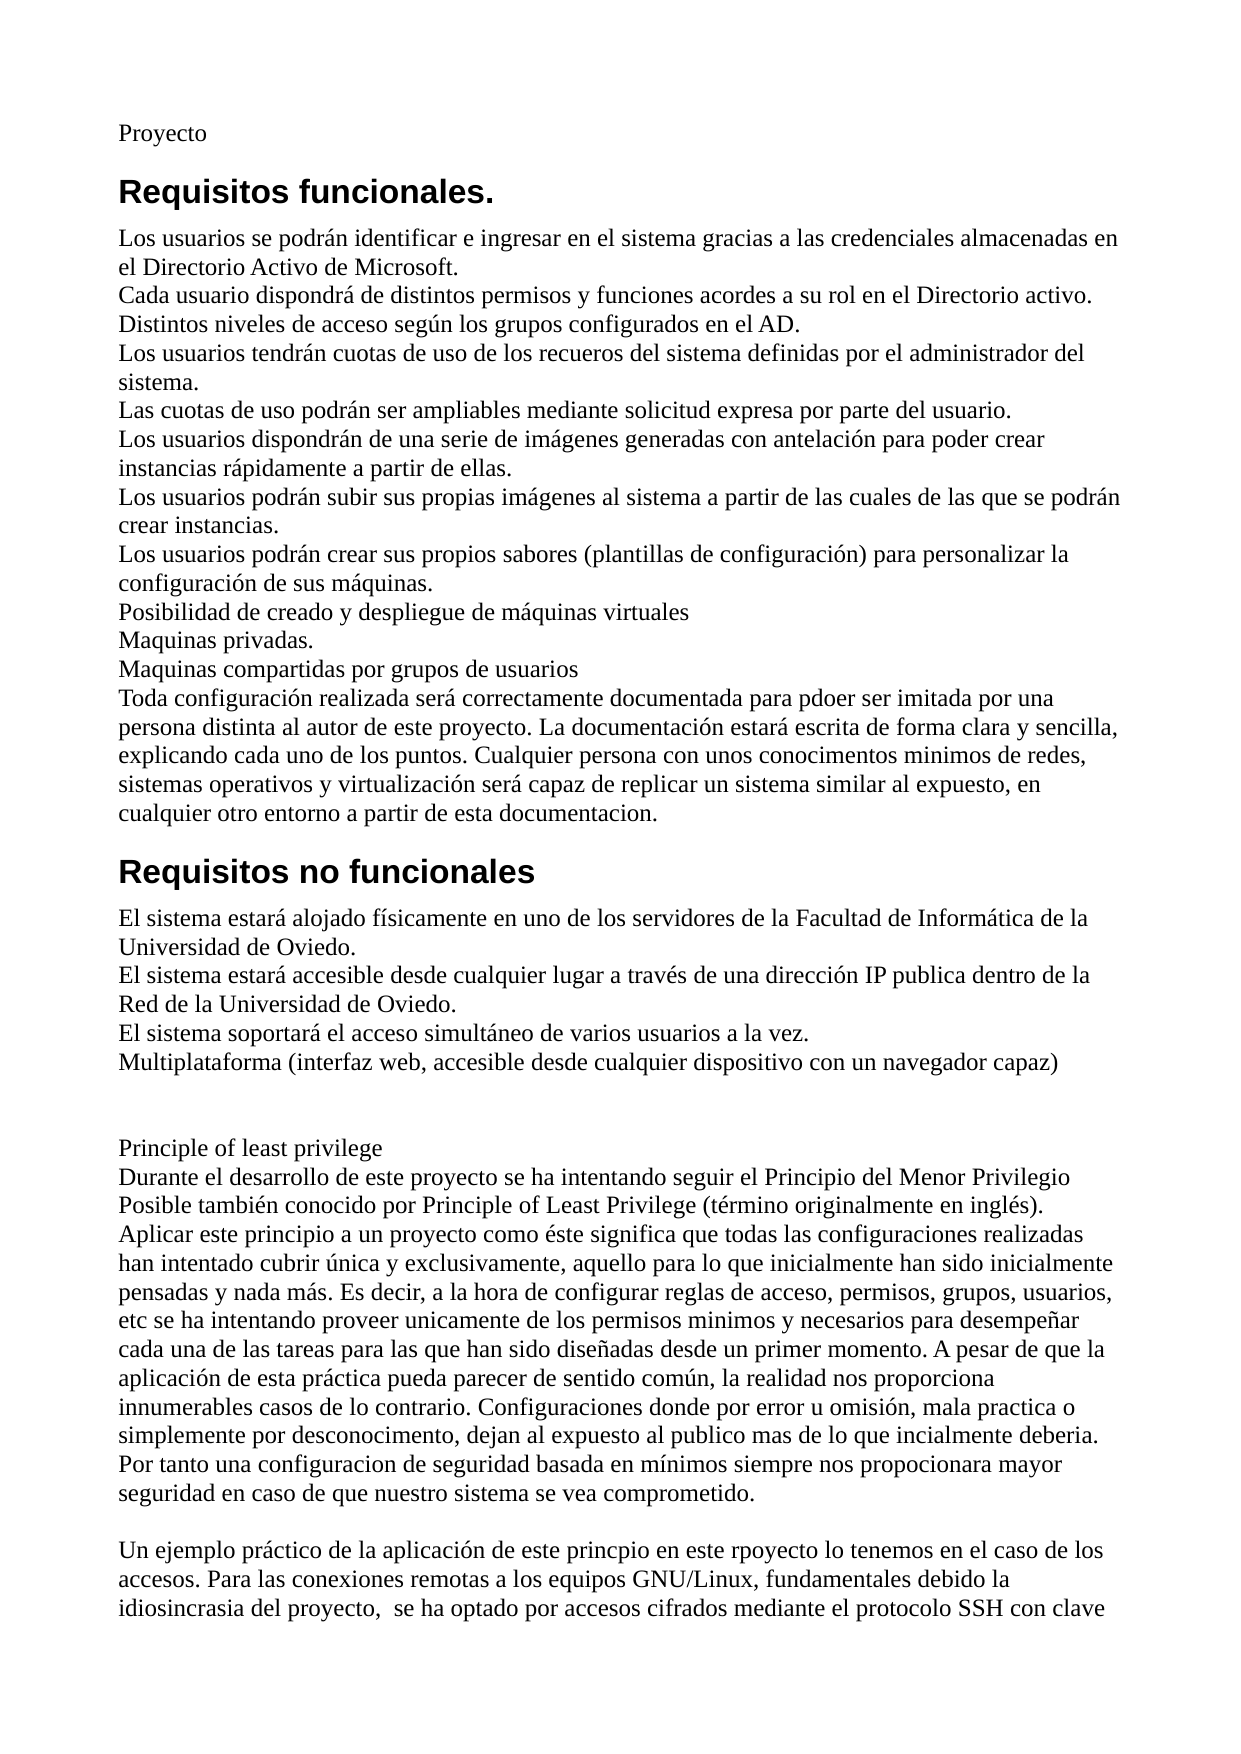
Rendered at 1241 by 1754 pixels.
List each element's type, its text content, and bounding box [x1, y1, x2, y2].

text Maquinas compartidas por grupos de usuarios [118, 654, 1122, 683]
text Principle of least privilege [118, 1133, 1122, 1162]
text Toda configuración realizada será correctamente documentada para pdoer ser imitada por una persona distinta al autor de este proyecto. La documentación estará escrita de forma clara y sencilla, explicando cada uno de los puntos. Cualquier persona con unos conocimentos minimos de redes, sistemas operativos y virtualización será capaz de replicar un sistema similar al expuesto, en cualquier otro entorno a partir de esta documentacion. [118, 683, 1122, 827]
text Multiplataforma (interfaz web, accesible desde cualquier dispositivo con un navegador capaz) [118, 1047, 1122, 1075]
subtitle Requisitos no funcionales [118, 852, 1122, 890]
text Los usuarios podrán subir sus propias imágenes al sistema a partir de las cuales de las que se podrán crear instancias. [118, 482, 1122, 539]
subtitle Requisitos funcionales. [118, 172, 1122, 211]
text Un ejemplo práctico de la aplicación de este princpio en este rpoyecto lo tenemos en el caso de los accesos. Para las conexiones remotas a los equipos GNU/Linux, fundamentales debido la idiosincrasia del proyecto, se ha optado por accesos cifrados mediante el protocolo SSH con clave [118, 1535, 1122, 1622]
text Los usuarios dispondrán de una serie de imágenes generadas con antelación para poder crear instancias rápidamente a partir de ellas. [118, 424, 1122, 482]
text Las cuotas de uso podrán ser ampliables mediante solicitud expresa por parte del usuario. [118, 396, 1122, 424]
text Los usuarios tendrán cuotas de uso de los recueros del sistema definidas por el administrador del sistema. [118, 338, 1122, 396]
text Los usuarios se podrán identificar e ingresar en el sistema gracias a las credenciales almacenadas en el Directorio Activo de Microsoft. [118, 223, 1122, 281]
text El sistema estará alojado físicamente en uno de los servidores de la Facultad de Informática de la Universidad de Oviedo. [118, 903, 1122, 960]
text El sistema soportará el acceso simultáneo de varios usuarios a la vez. [118, 1018, 1122, 1047]
text Cada usuario dispondrá de distintos permisos y funciones acordes a su rol en el Directorio activo. Distintos niveles de acceso según los grupos configurados en el AD. [118, 281, 1122, 338]
text Los usuarios podrán crear sus propios sabores (plantillas de configuración) para personalizar la configuración de sus máquinas. [118, 539, 1122, 597]
text Proyecto [118, 118, 1122, 147]
text Posibilidad de creado y despliegue de máquinas virtuales [118, 597, 1122, 626]
text Maquinas privadas. [118, 626, 1122, 654]
text Durante el desarrollo de este proyecto se ha intentando seguir el Principio del Menor Privilegio Posible también conocido por Principle of Least Privilege (término originalmente en inglés). Aplicar este principio a un proyecto como éste significa que todas las configuraciones realizadas han intentado cubrir única y exclusivamente, aquello para lo que inicialmente han sido inicialmente pensadas y nada más. Es decir, a la hora de configurar reglas de acceso, permisos, grupos, usuarios, etc se ha intentando proveer unicamente de los permisos minimos y necesarios para desempeñar cada una de las tareas para las que han sido diseñadas desde un primer momento. A pesar de que la aplicación de esta práctica pueda parecer de sentido común, la realidad nos proporciona innumerables casos de lo contrario. Configuraciones donde por error u omisión, mala practica o simplemente por desconocimento, dejan al expuesto al publico mas de lo que incialmente deberia. Por tanto una configuracion de seguridad basada en mínimos siempre nos propocionara mayor seguridad en caso de que nuestro sistema se vea comprometido. [118, 1162, 1122, 1507]
text El sistema estará accesible desde cualquier lugar a través de una dirección IP publica dentro de la Red de la Universidad de Oviedo. [118, 960, 1122, 1018]
